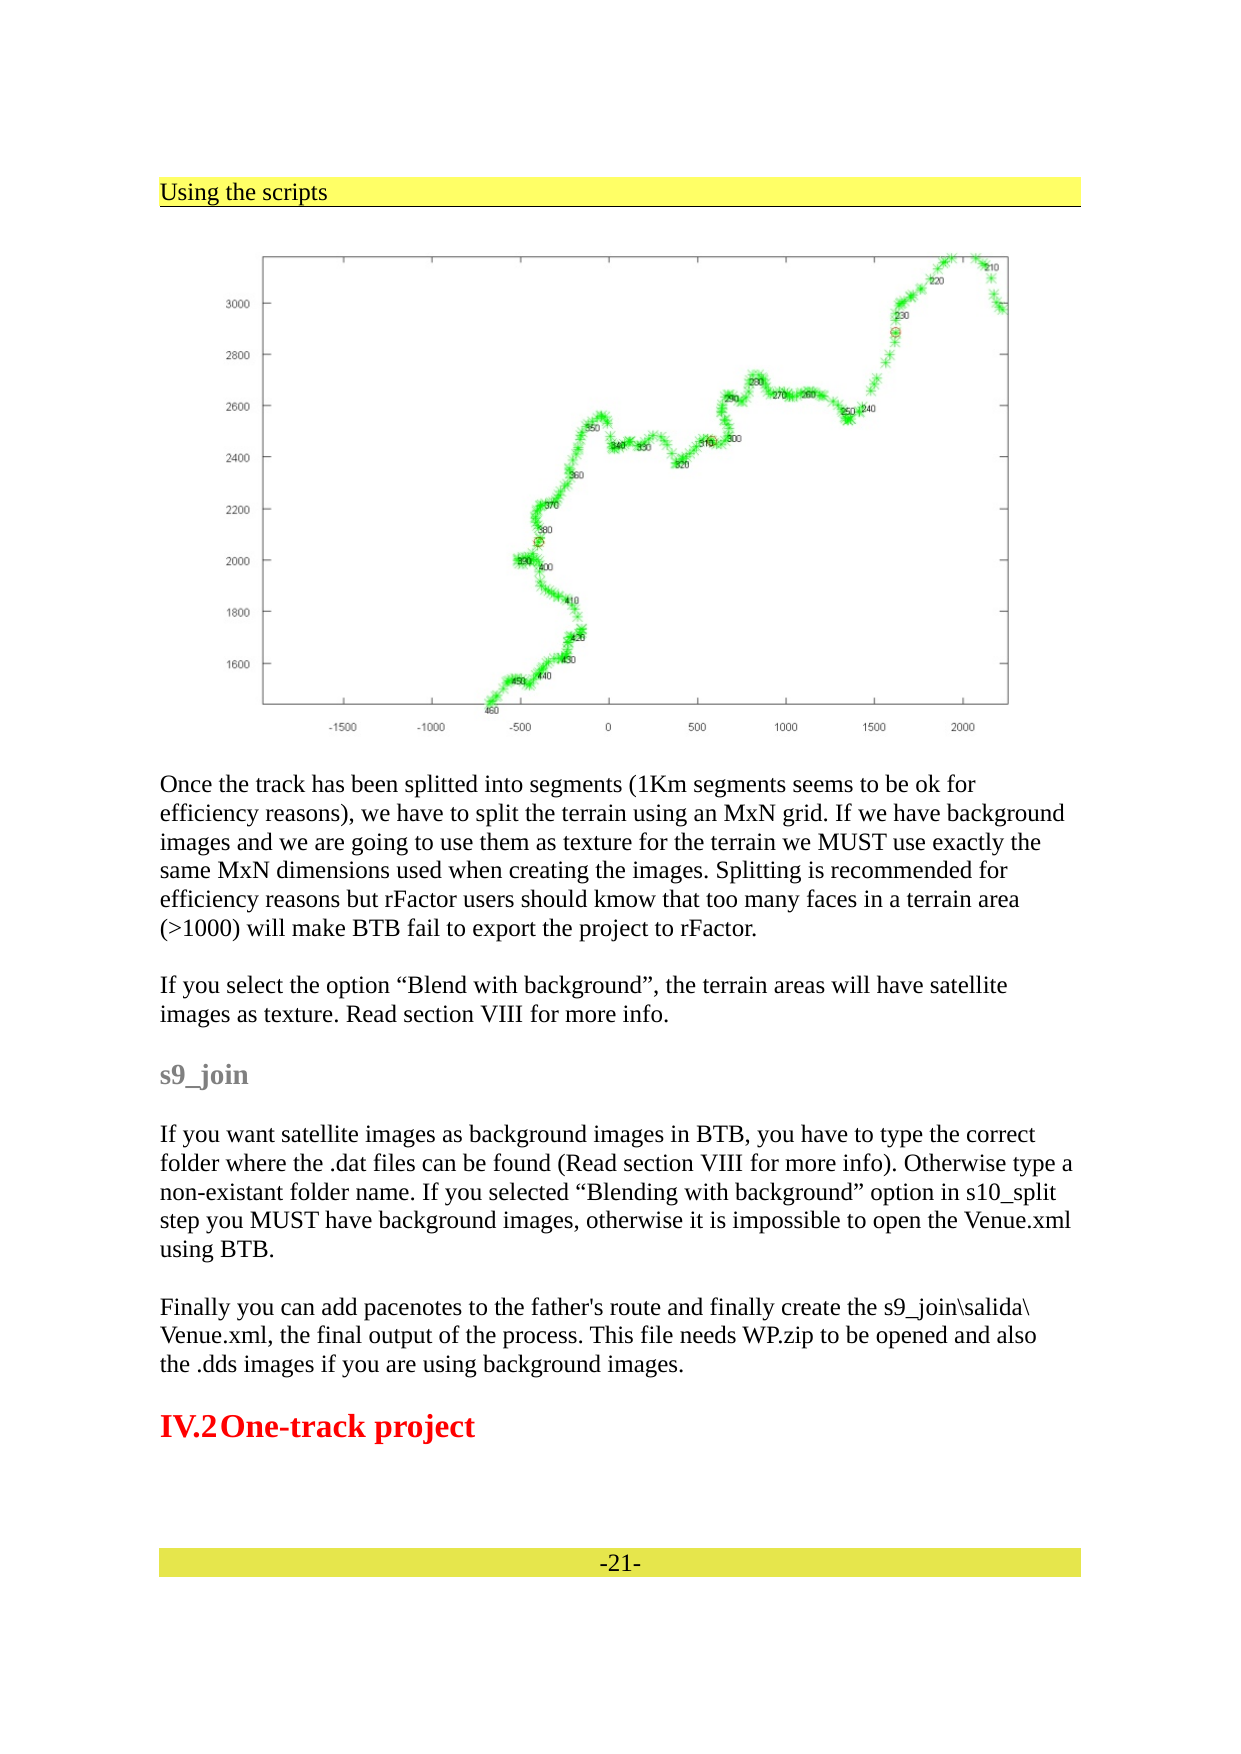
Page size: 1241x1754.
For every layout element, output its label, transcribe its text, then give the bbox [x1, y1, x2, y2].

picture [216, 237, 1025, 739]
text If you select the option “Blend with background”, the terrain areas will have satellite images as texture. Read section VIII for more info. [159, 971, 1081, 1028]
text If you want satellite images as background images in BTB, you have to type the correct folder where the .dat files can be found (Read section VIII for more info). Otherwise type a non-existant folder name. If you selected “Blending with background” option in s10_split step you MUST have background images, otherwise it is impossible to open the Venue.xml using BTB. [159, 1119, 1081, 1263]
text Once the track has been splitted into segments (1Km segments seems to be ok for efficiency reasons), we have to split the terrain using an MxN grid. If we have background images and we are going to use them as texture for the terrain we MUST use exactly the same MxN dimensions used when creating the images. Splitting is recommended for efficiency reasons but rFactor users should kmow that too many faces in a terrain area (>1000) will make BTB fail to export the project to rFactor. [159, 769, 1081, 942]
subtitle s9_join [159, 1057, 1081, 1090]
subtitle One-track project [159, 1407, 1081, 1445]
text Finally you can add pacenotes to the father's route and finally create the s9_join\salida\Venue.xml, the final output of the process. This file needs WP.zip to be opened and also the .dds images if you are using background images. [159, 1292, 1081, 1378]
